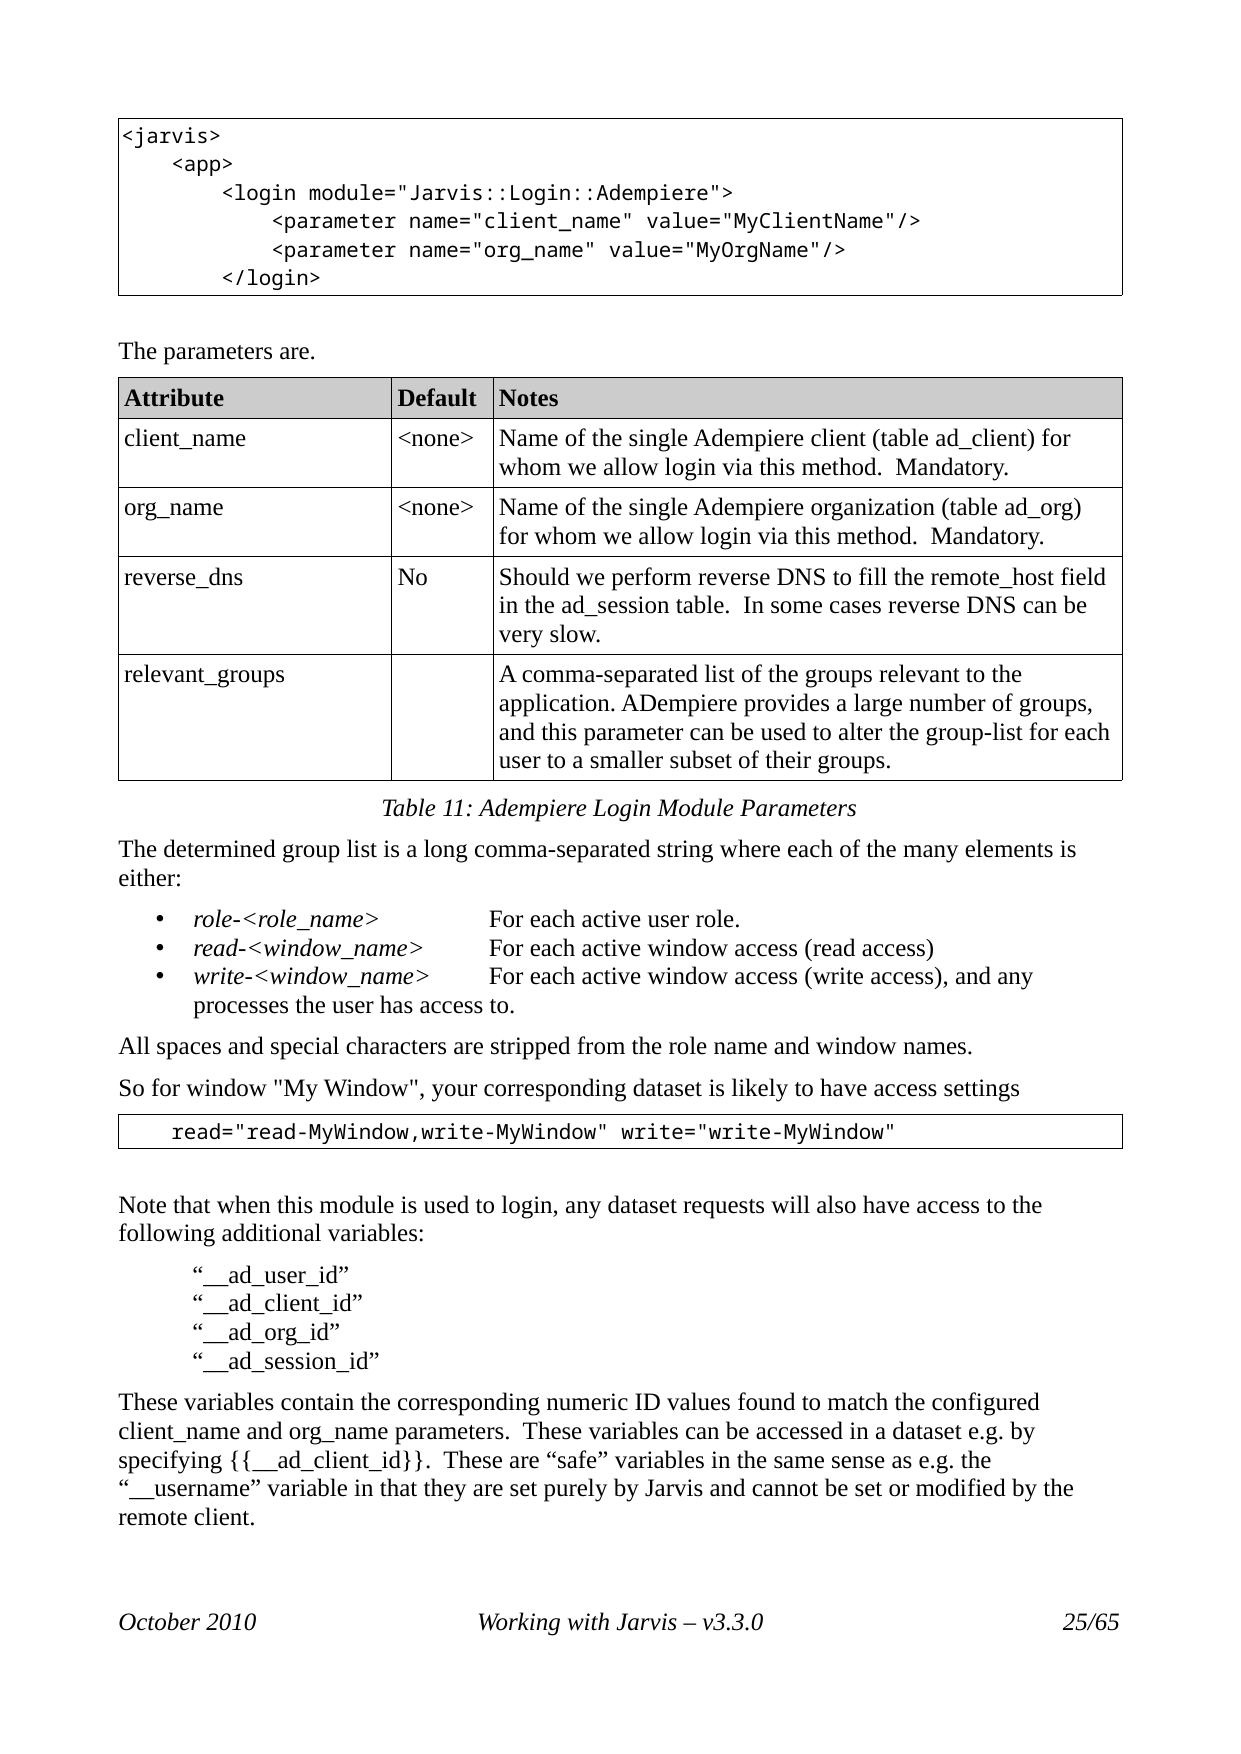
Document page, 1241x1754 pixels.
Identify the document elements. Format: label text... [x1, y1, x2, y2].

text Note that when this module is used to login, any dataset requests will also have access to the following additional variables: [118, 1190, 1122, 1247]
text “__ad_session_id” [118, 1346, 1122, 1375]
table_cell <none> [392, 419, 493, 487]
text <app> [119, 147, 1122, 175]
text These variables contain the corresponding numeric ID values found to match the configured client_name and org_name parameters. These variables can be accessed in a dataset e.g. by specifying {{__ad_client_id}}. These are “safe” variables in the same sense as e.g. the “__username” variable in that they are set purely by Jarvis and cannot be set or modified by the remote client. [118, 1387, 1122, 1531]
text The parameters are. [118, 336, 1122, 365]
text “__ad_user_id” “__ad_client_id” “__ad_org_id” [118, 1260, 1122, 1346]
table_cell Name of the single Adempiere organization (table ad_org) for whom we allow login via this method. Mandatory. [494, 488, 1122, 556]
text Table 11: Adempiere Login Module Parameters [118, 793, 1122, 821]
table_header Notes [494, 378, 1122, 418]
table_cell client_name [119, 419, 391, 487]
text The determined group list is a long comma-separated string where each of the many elements is either: [118, 834, 1122, 891]
table_cell A comma-separated list of the groups relevant to the application. ADempiere provides a large number of groups, and this parameter can be used to alter the group-list for each user to a smaller subset of their groups. [494, 655, 1122, 780]
table_cell [392, 655, 493, 780]
text <login module="Jarvis::Login::Adempiere"> [119, 175, 1122, 203]
text </login> [119, 260, 1122, 295]
list read-<window_name> For each active window access (read access) [156, 933, 1122, 961]
text <parameter name="org_name" value="MyOrgName"/> [119, 232, 1122, 260]
table_cell relevant_groups [119, 655, 391, 780]
text All spaces and special characters are stripped from the role name and window names. [118, 1031, 1122, 1060]
table_header Default [392, 378, 493, 418]
text read="read-MyWindow,write-MyWindow" write="write-MyWindow" [119, 1115, 1122, 1148]
table_cell reverse_dns [119, 557, 391, 653]
table_cell Should we perform reverse DNS to fill the remote_host field in the ad_session table. In some cases reverse DNS can be very slow. [494, 557, 1122, 653]
table_cell No [392, 557, 493, 653]
text So for window "My Window", your corresponding dataset is likely to have access settings [118, 1073, 1122, 1101]
table_cell <none> [392, 488, 493, 556]
list role-<role_name> For each active user role. [156, 904, 1122, 933]
table_cell org_name [119, 488, 391, 556]
table_header Attribute [119, 378, 391, 418]
text <jarvis> [119, 119, 1122, 147]
table_cell Name of the single Adempiere client (table ad_client) for whom we allow login via this method. Mandatory. [494, 419, 1122, 487]
list write-<window_name> For each active window access (write access), and any processes the user has access to. [156, 961, 1122, 1019]
text <parameter name="client_name" value="MyClientName"/> [119, 203, 1122, 232]
